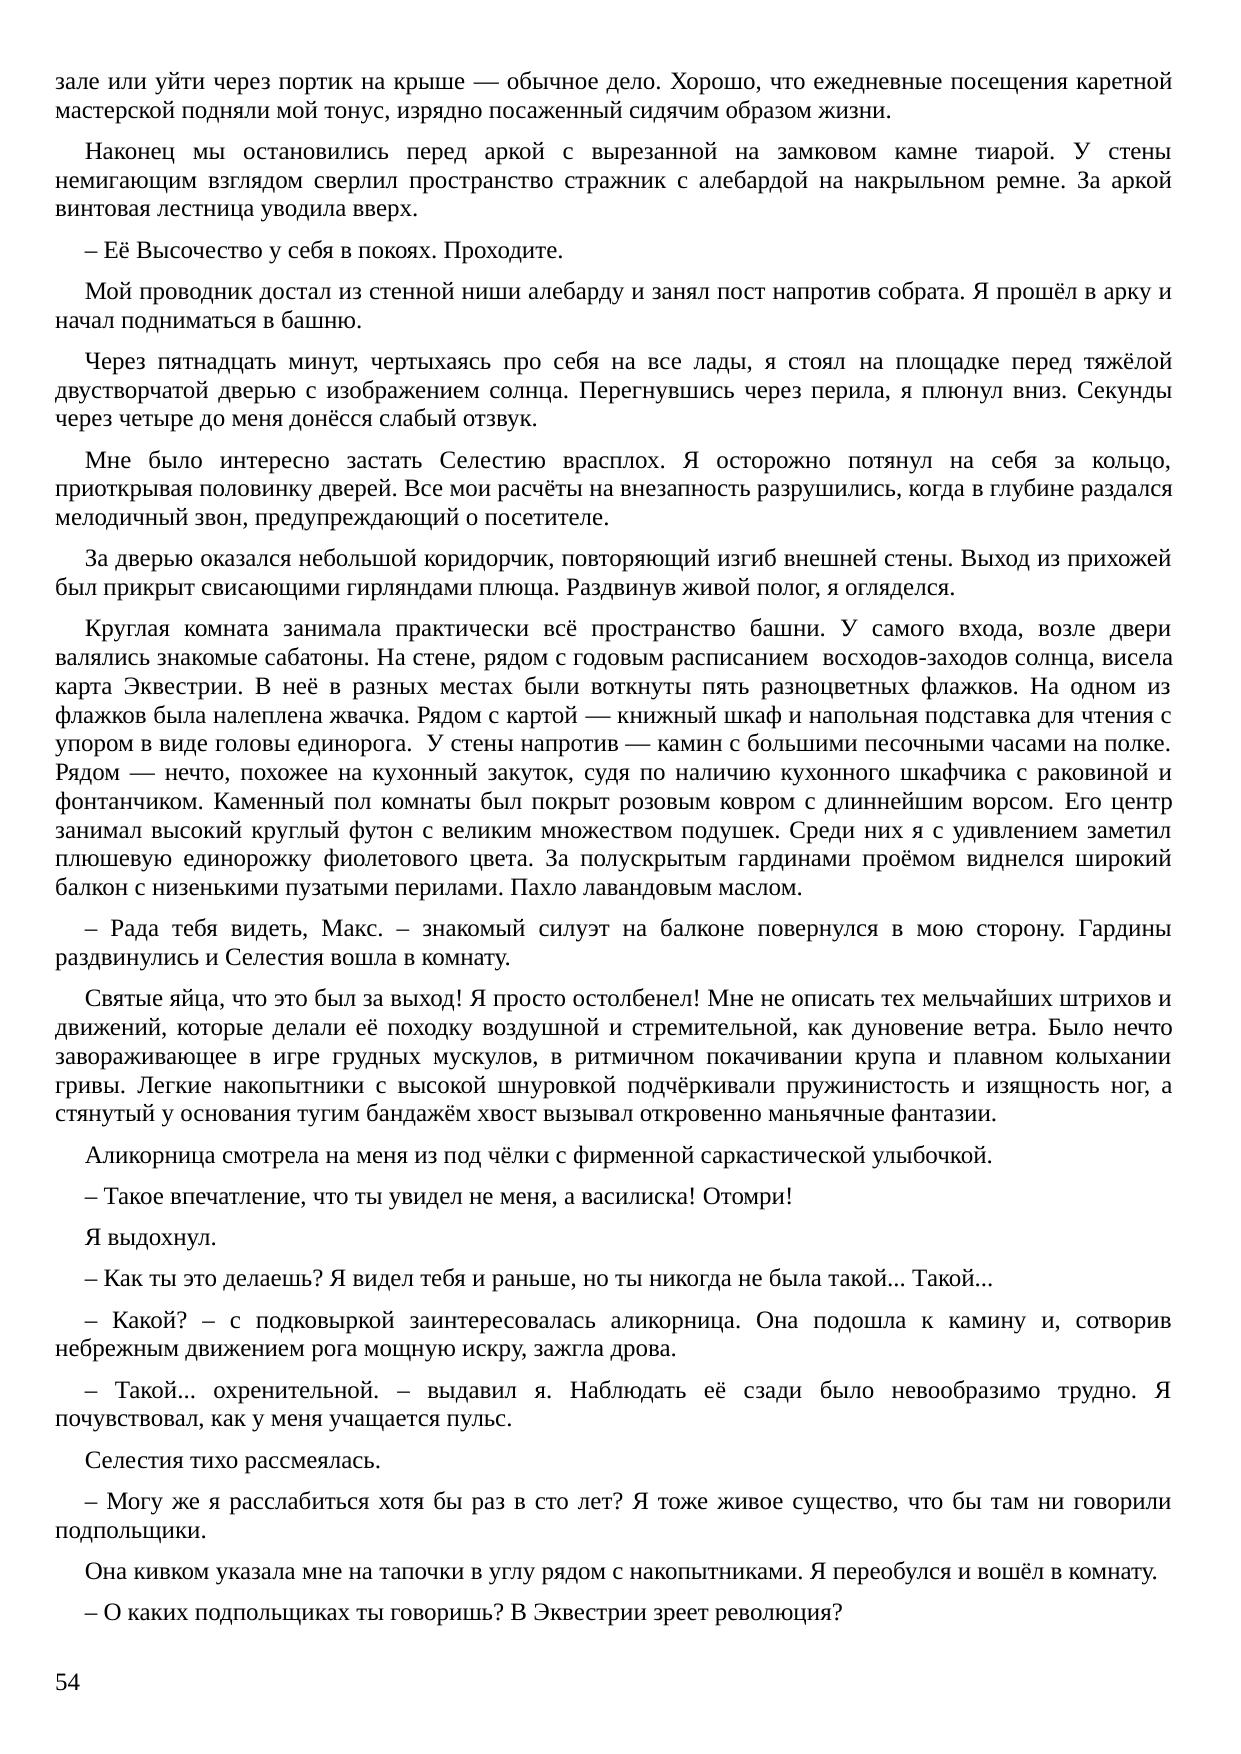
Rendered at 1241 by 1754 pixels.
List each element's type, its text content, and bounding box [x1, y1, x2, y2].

text – Такой... охренительной. – выдавил я. Наблюдать её сзади было невообразимо трудно. Я почувствовал, как у меня учащается пульс. [55, 1375, 1173, 1432]
text – О каких подпольщиках ты говоришь? В Эквестрии зреет революция? [55, 1597, 1173, 1626]
text Селестия тихо рассмеялась. [55, 1445, 1173, 1473]
text – Её Высочество у себя в покоях. Проходите. [55, 235, 1173, 263]
text Круглая комната занимала практически всё пространство башни. У самого входа, возле двери валялись знакомые сабатоны. На стене, рядом с годовым расписанием восходов-заходов солнца, висела карта Эквестрии. В неё в разных местах были воткнуты пять разноцветных флажков. На одном из флажков была налеплена жвачка. Рядом с картой — книжный шкаф и напольная подставка для чтения с упором в виде головы единорога. У стены напротив — камин с большими песочными часами на полке. Рядом — нечто, похожее на кухонный закуток, судя по наличию кухонного шкафчика с раковиной и фонтанчиком. Каменный пол комнаты был покрыт розовым ковром с длиннейшим ворсом. Его центр занимал высокий круглый футон с великим множеством подушек. Среди них я с удивлением заметил плюшевую единорожку фиолетового цвета. За полускрытым гардинами проёмом виднелся широкий балкон с низенькими пузатыми перилами. Пахло лавандовым маслом. [55, 613, 1173, 901]
text Через пятнадцать минут, чертыхаясь про себя на все лады, я стоял на площадке перед тяжёлой двустворчатой дверью с изображением солнца. Перегнувшись через перила, я плюнул вниз. Секунды через четыре до меня донёсся слабый отзвук. [55, 346, 1173, 432]
text Мне было интересно застать Селестию врасплох. Я осторожно потянул на себя за кольцо, приоткрывая половинку дверей. Все мои расчёты на внезапность разрушились, когда в глубине раздался мелодичный звон, предупреждающий о посетителе. [55, 445, 1173, 531]
text Святые яйца, что это был за выход! Я просто остолбенел! Мне не описать тех мельчайших штрихов и движений, которые делали её походку воздушной и стремительной, как дуновение ветра. Было нечто завораживающее в игре грудных мускулов, в ритмичном покачивании крупа и плавном колыхании гривы. Легкие накопытники с высокой шнуровкой подчёркивали пружинистость и изящность ног, а стянутый у основания тугим бандажём хвост вызывал откровенно маньячные фантазии. [55, 983, 1173, 1127]
text За дверью оказался небольшой коридорчик, повторяющий изгиб внешней стены. Выход из прихожей был прикрыт свисающими гирляндами плюща. Раздвинув живой полог, я огляделся. [55, 543, 1173, 601]
text Мой проводник достал из стенной ниши алебарду и занял пост напротив собрата. Я прошёл в арку и начал подниматься в башню. [55, 276, 1173, 333]
text – Как ты это делаешь? Я видел тебя и раньше, но ты никогда не была такой... Такой... [55, 1263, 1173, 1292]
text – Какой? – с подковыркой заинтересовалась аликорница. Она подошла к камину и, сотворив небрежным движением рога мощную искру, зажгла дрова. [55, 1305, 1173, 1362]
text – Могу же я расслабиться хотя бы раз в сто лет? Я тоже живое существо, что бы там ни говорили подпольщики. [55, 1486, 1173, 1543]
text Аликорница смотрела на меня из под чёлки с фирменной саркастической улыбочкой. [55, 1140, 1173, 1168]
text Наконец мы остановились перед аркой с вырезанной на замковом камне тиарой. У стены немигающим взглядом сверлил пространство стражник с алебардой на накрыльном ремне. За аркой винтовая лестница уводила вверх. [55, 136, 1173, 222]
text зале или уйти через портик на крыше — обычное дело. Хорошо, что ежедневные посещения каретной мастерской подняли мой тонус, изрядно посаженный сидячим образом жизни. [55, 66, 1173, 123]
text – Рада тебя видеть, Макс. – знакомый силуэт на балконе повернулся в мою сторону. Гардины раздвинулись и Селестия вошла в комнату. [55, 913, 1173, 971]
text – Такое впечатление, что ты увидел не меня, а василиска! Отомри! [55, 1181, 1173, 1210]
text Она кивком указала мне на тапочки в углу рядом с накопытниками. Я переобулся и вошёл в комнату. [55, 1556, 1173, 1585]
text Я выдохнул. [55, 1222, 1173, 1251]
